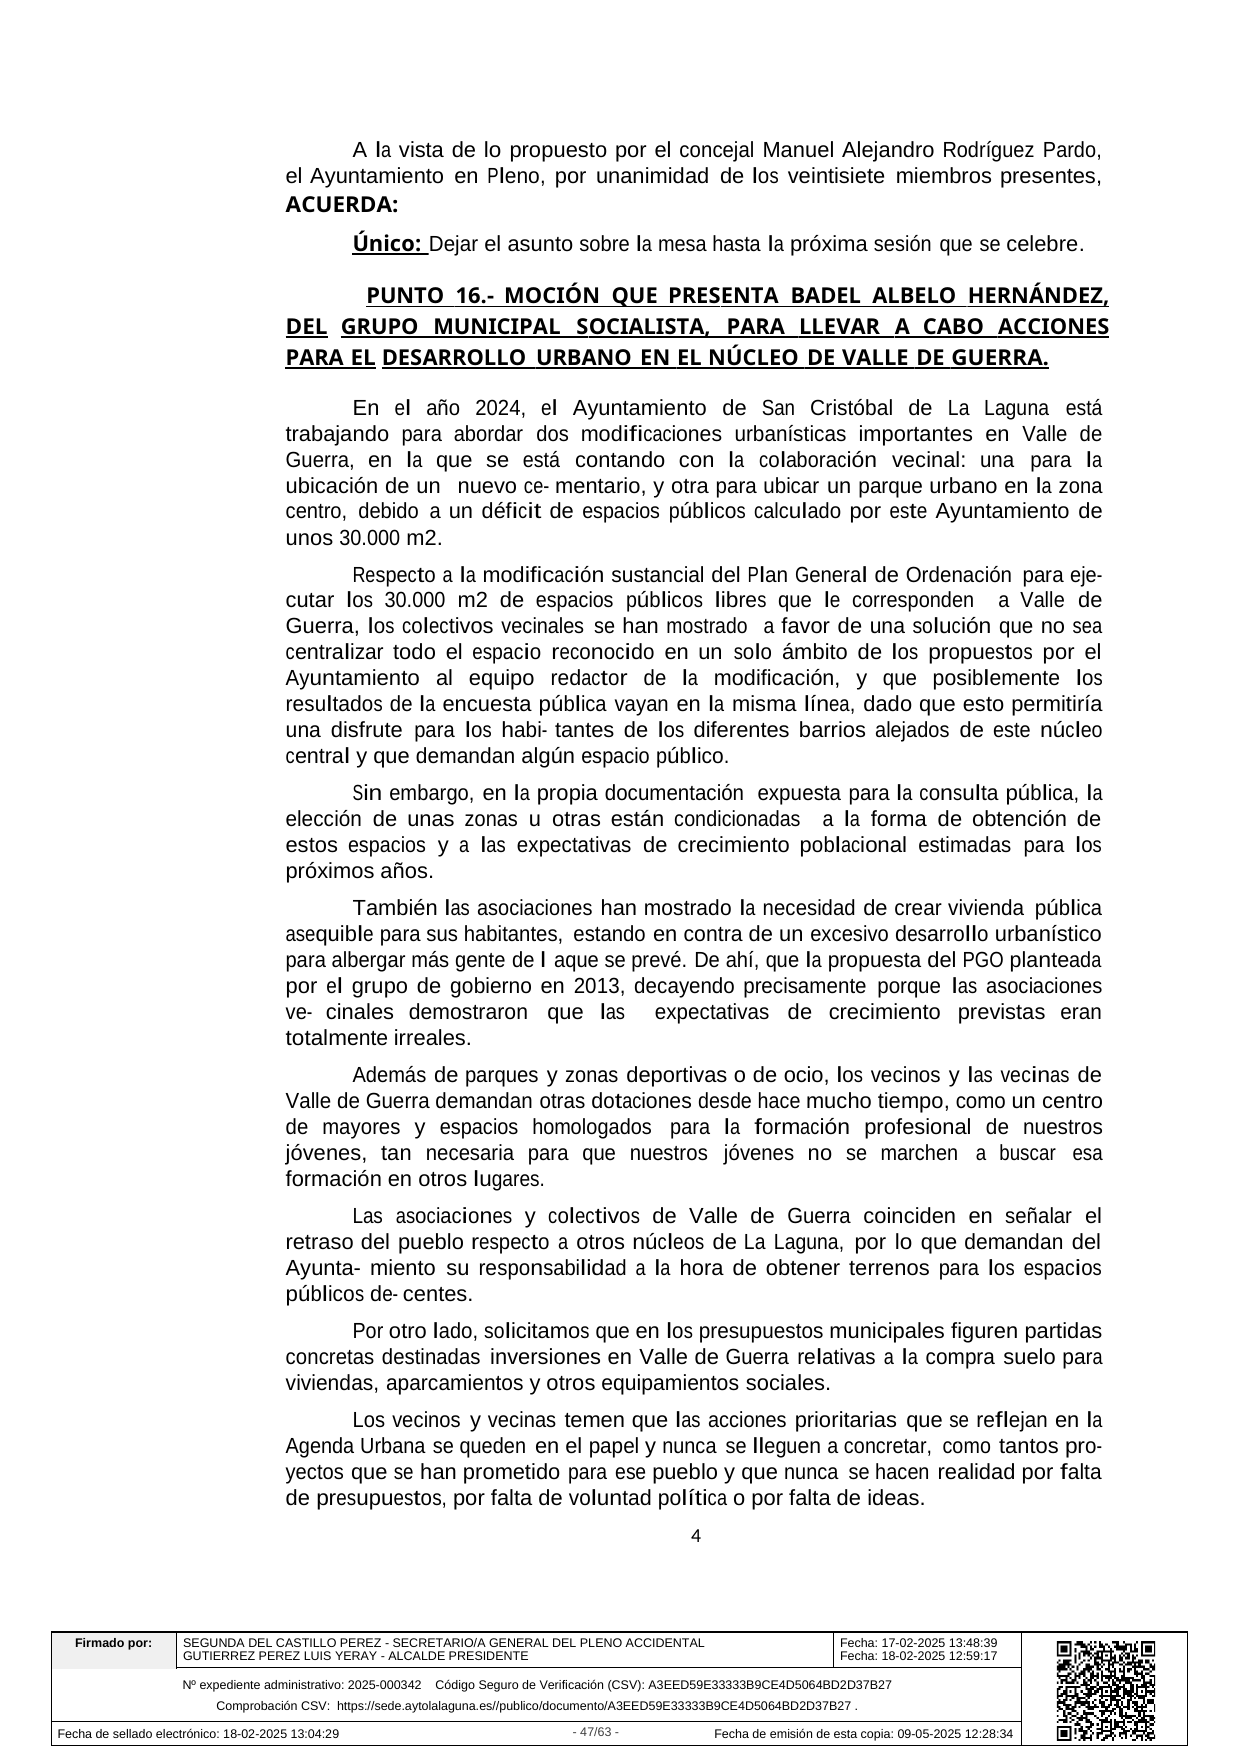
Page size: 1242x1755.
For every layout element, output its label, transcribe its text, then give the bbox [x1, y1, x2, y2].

text Sin embargo, en la propia documentación expuesta para la consulta pública, la elección de unas zonas u otras están condicionadas a la forma de obtención de estos espacios y a las expectativas de crecimiento poblacional estimadas para los próximos años. [285, 780, 1102, 883]
text En el año 2024, el Ayuntamiento de San Cristóbal de La Laguna está trabajando para abordar dos modificaciones urbanísticas importantes en Valle de Guerra, en la que se está contando con la colaboración vecinal: una para la ubicación de un nuevo ce- mentario, y otra para ubicar un parque urbano en la zona centro, debido a un déficit de espacios públicos calculado por este Ayuntamiento de unos 30.000 m2. [285, 395, 1103, 549]
text 4 [685, 1523, 706, 1548]
table_header SEGUNDA DEL CASTILLO PEREZ - SECRETARIO/A GENERAL DEL PLENO ACCIDENTAL GUTIERREZ PEREZ LUIS YERAY - ALCALDE PRESIDENTE [177, 1633, 833, 1667]
table_header [1022, 1633, 1187, 1745]
table_header Firmado por: [52, 1633, 176, 1667]
table_cell Fecha de sellado electrónico: 18-02-2025 13:04:29 - 47/63 - Fecha de emisión de esta copia: 09-05-2025 12:28:34 [52, 1722, 1021, 1745]
text Por otro lado, solicitamos que en los presupuestos municipales figuren partidas concretas destinadas inversiones en Valle de Guerra relativas a la compra suelo para viviendas, aparcamientos y otros equipamientos sociales. [285, 1318, 1103, 1395]
table_header Fecha: 17-02-2025 13:48:39 Fecha: 18-02-2025 12:59:17 [834, 1633, 1021, 1667]
text También las asociaciones han mostrado la necesidad de crear vivienda pública asequible para sus habitantes, estando en contra de un excesivo desarrollo urbanístico para albergar más gente de l aque se prevé. De ahí, que la propuesta del PGO planteada por el grupo de gobierno en 2013, decayendo precisamente porque las asociaciones ve- cinales demostraron que las expectativas de crecimiento previstas eran totalmente irreales. [285, 895, 1103, 1050]
text Las asociaciones y colectivos de Valle de Guerra coinciden en señalar el retraso del pueblo respecto a otros núcleos de La Laguna, por lo que demandan del Ayunta- miento su responsabilidad a la hora de obtener terrenos para los espacios públicos de- centes. [285, 1202, 1102, 1306]
text PUNTO 16.- MOCIÓN QUE PRESENTA BADEL ALBELO HERNÁNDEZ, DEL GRUPO MUNICIPAL SOCIALISTA, PARA LLEVAR A CABO ACCIONES PARA EL DESARROLLO URBANO EN EL NÚCLEO DE VALLE DE GUERRA. [285, 280, 1109, 371]
text Único: Dejar el asunto sobre la mesa hasta la próxima sesión que se celebre. [352, 231, 1202, 256]
table_cell Nº expediente administrativo: 2025-000342 Código Seguro de Verificación (CSV): A3EED59E33333B9CE4D5064BD2D37B27 Comprobación CSV: https://sede.aytolalaguna.es//publico/documento/A3EED59E33333B9CE4D5064BD2D37B27 . [52, 1668, 1021, 1721]
text Los vecinos y vecinas temen que las acciones prioritarias que se reflejan en la Agenda Urbana se queden en el papel y nunca se lleguen a concretar, como tantos pro- yectos que se han prometido para ese pueblo y que nunca se hacen realidad por falta de presupuestos, por falta de voluntad política o por falta de ideas. [285, 1407, 1102, 1510]
text A la vista de lo propuesto por el concejal Manuel Alejandro Rodríguez Pardo, el Ayuntamiento en Pleno, por unanimidad de los veintisiete miembros presentes, ACUERDA: [285, 137, 1102, 219]
text Respecto a la modificación sustancial del Plan General de Ordenación para eje- cutar los 30.000 m2 de espacios públicos libres que le corresponden a Valle de Guerra, los colectivos vecinales se han mostrado a favor de una solución que no sea centralizar todo el espacio reconocido en un solo ámbito de los propuestos por el Ayuntamiento al equipo redactor de la modificación, y que posiblemente los resultados de la encuesta pública vayan en la misma línea, dado que esto permitiría una disfrute para los habi- tantes de los diferentes barrios alejados de este núcleo central y que demandan algún espacio público. [285, 561, 1102, 768]
text Además de parques y zonas deportivas o de ocio, los vecinos y las vecinas de Valle de Guerra demandan otras dotaciones desde hace mucho tiempo, como un centro de mayores y espacios homologados para la formación profesional de nuestros jóvenes, tan necesaria para que nuestros jóvenes no se marchen a buscar esa formación en otros lugares. [285, 1062, 1103, 1191]
